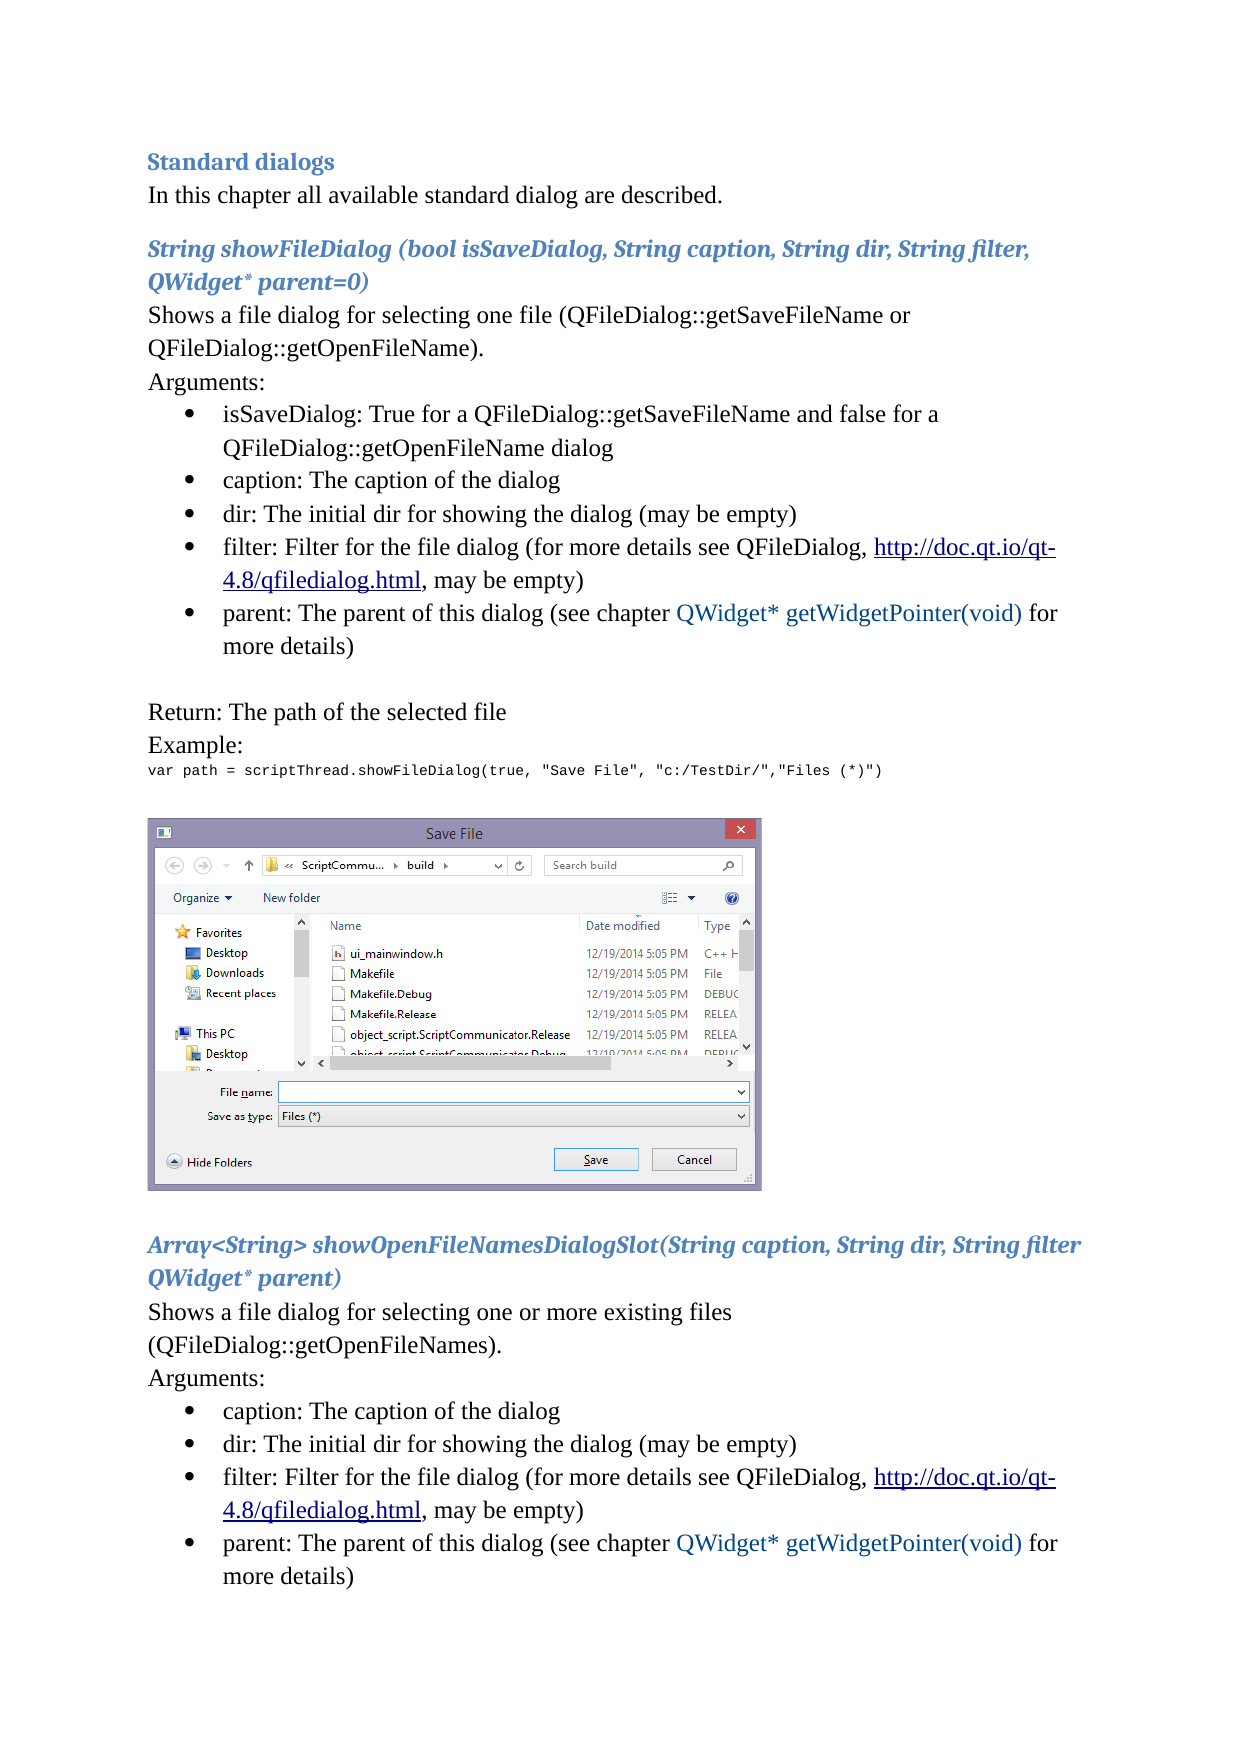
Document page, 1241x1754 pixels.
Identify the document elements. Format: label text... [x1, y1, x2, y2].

list parent: The parent of this dialog (see chapter QWidget* getWidgetPointer(void) for more details) [185, 598, 1093, 659]
picture [147, 818, 762, 1191]
subtitle String showFileDialog (bool isSaveDialog, String caption, String dir, String filter, QWidget* parent=0) [148, 234, 1093, 296]
list parent: The parent of this dialog (see chapter QWidget* getWidgetPointer(void) for more details) [185, 1528, 1093, 1590]
text Example: [148, 730, 1093, 758]
text Shows a file dialog for selecting one or more existing files (QFileDialog::getOpenFileNames). [148, 1297, 1093, 1359]
list dir: The initial dir for showing the dialog (may be empty) [185, 1429, 1093, 1458]
subtitle Array<String> showOpenFileNamesDialogSlot(String caption, String dir, String filter QWidget* parent) [148, 1231, 1093, 1293]
list caption: The caption of the dialog [185, 466, 1093, 494]
text var path = scriptThread.showFileDialog(true, "Save File", "c:/TestDir/","Files (*)") [148, 763, 1093, 779]
text Arguments: [148, 367, 1093, 395]
list dir: The initial dir for showing the dialog (may be empty) [185, 499, 1093, 527]
text In this chapter all available standard dialog are described. [148, 181, 1093, 209]
list caption: The caption of the dialog [185, 1396, 1093, 1425]
list filter: Filter for the file dialog (for more details see QFileDialog, http://doc.qt.io/qt-4.8/qfiledialog.html, may be empty) [185, 532, 1093, 593]
subtitle Standard dialogs [148, 148, 1093, 176]
list isSaveDialog: True for a QFileDialog::getSaveFileName and false for a QFileDialog::getOpenFileName dialog [185, 399, 1093, 461]
text Arguments: [148, 1363, 1093, 1392]
list filter: Filter for the file dialog (for more details see QFileDialog, http://doc.qt.io/qt-4.8/qfiledialog.html, may be empty) [185, 1462, 1093, 1524]
text Return: The path of the selected file [148, 697, 1093, 726]
text Shows a file dialog for selecting one file (QFileDialog::getSaveFileName or QFileDialog::getOpenFileName). [148, 301, 1093, 362]
